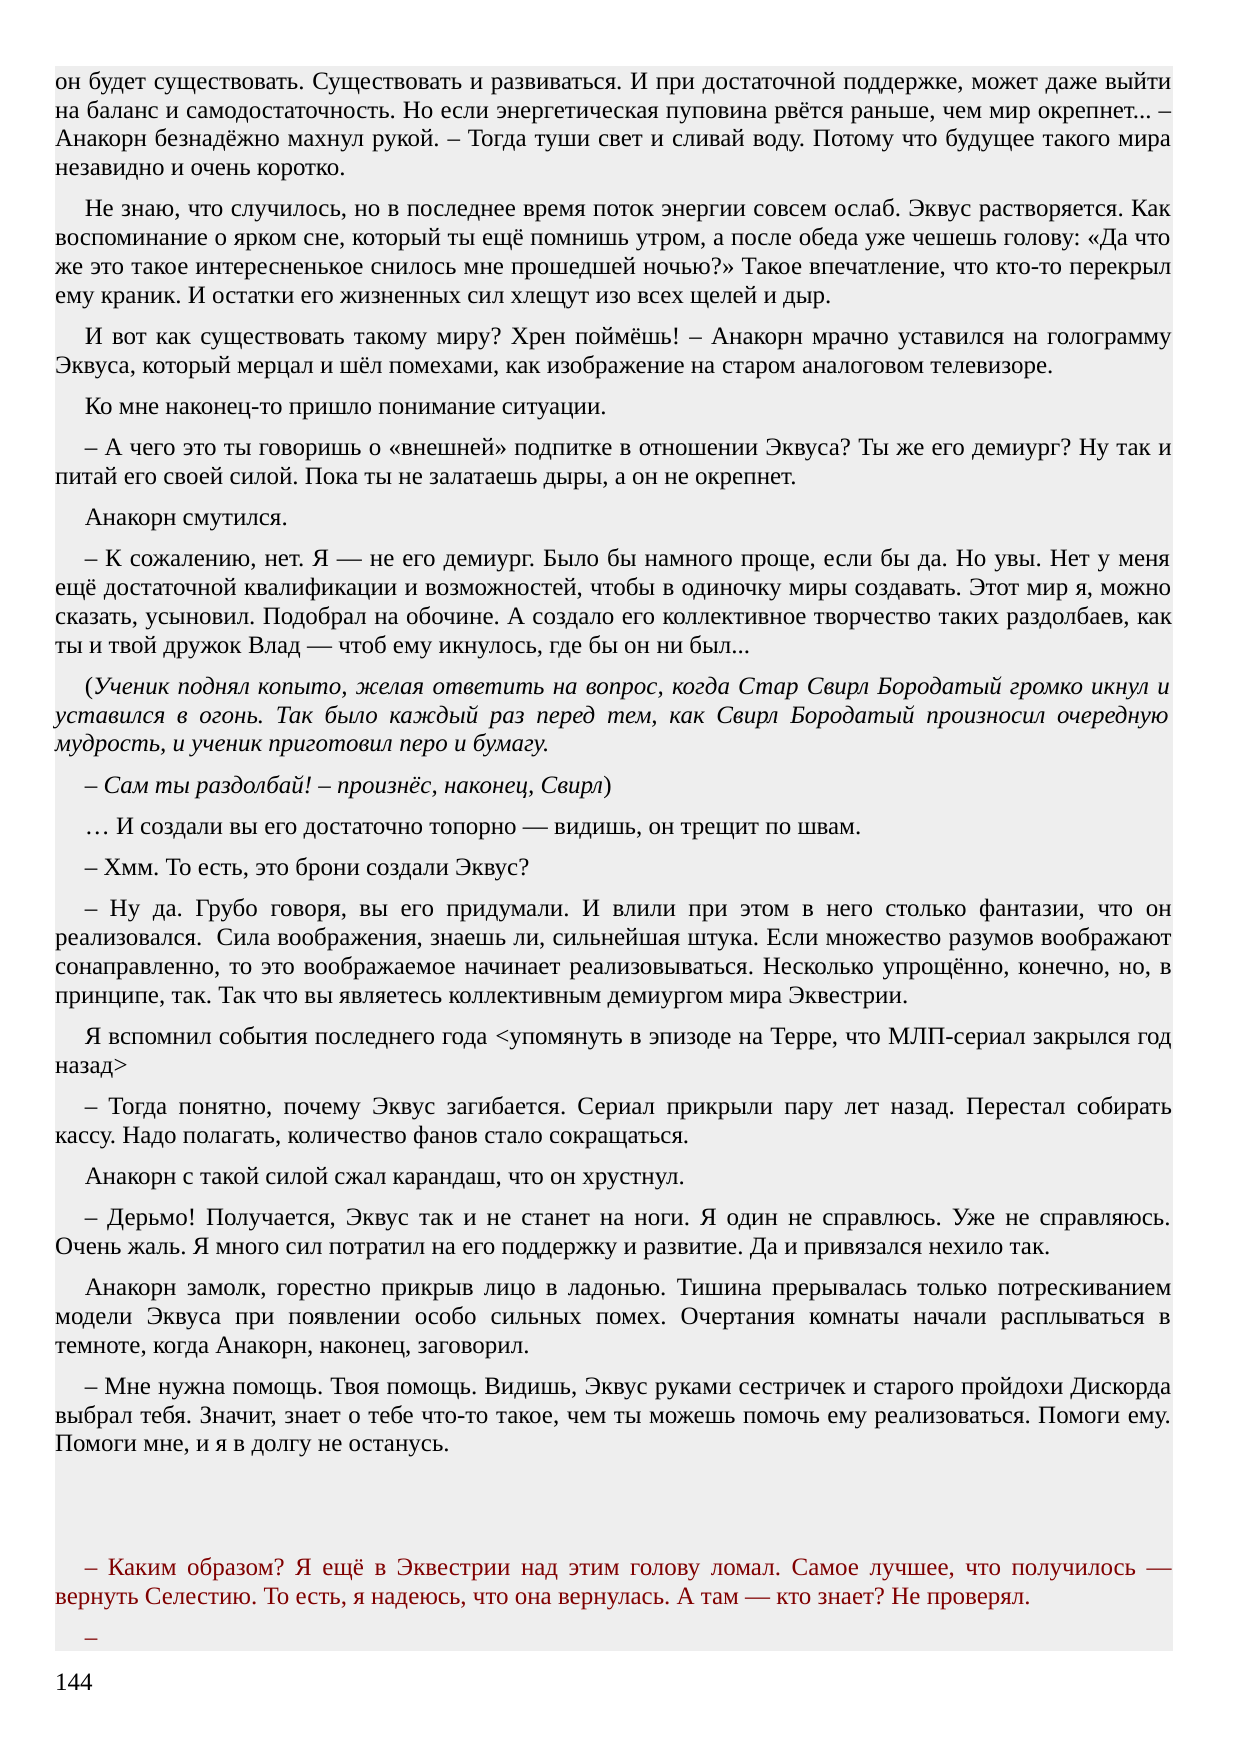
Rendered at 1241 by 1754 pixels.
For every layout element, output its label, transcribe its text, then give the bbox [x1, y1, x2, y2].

text он будет существовать. Существовать и развиваться. И при достаточной поддержке, может даже выйти на баланс и самодостаточность. Но если энергетическая пуповина рвётся раньше, чем мир окрепнет... – Анакорн безнадёжно махнул рукой. – Тогда туши свет и сливай воду. Потому что будущее такого мира незавидно и очень коротко. [55, 66, 1173, 181]
text – А чего это ты говоришь о «внешней» подпитке в отношении Эквуса? Ты же его демиург? Ну так и питай его своей силой. Пока ты не залатаешь дыры, а он не окрепнет. [55, 432, 1173, 490]
text … И создали вы его достаточно топорно — видишь, он трещит по швам. [55, 811, 1173, 840]
text Ко мне наконец-то пришло понимание ситуации. [55, 391, 1173, 420]
text – Хмм. То есть, это брони создали Эквус? [55, 852, 1173, 881]
text Анакорн с такой силой сжал карандаш, что он хрустнул. [55, 1161, 1173, 1190]
text Не знаю, что случилось, но в последнее время поток энергии совсем ослаб. Эквус растворяется. Как воспоминание о ярком сне, который ты ещё помнишь утром, а после обеда уже чешешь голову: «Да что же это такое интересненькое снилось мне прошедшей ночью?» Такое впечатление, что кто-то перекрыл ему краник. И остатки его жизненных сил хлещут изо всех щелей и дыр. [55, 193, 1173, 308]
text Анакорн замолк, горестно прикрыв лицо в ладонью. Тишина прерывалась только потрескиванием модели Эквуса при появлении особо сильных помех. Очертания комнаты начали расплываться в темноте, когда Анакорн, наконец, заговорил. [55, 1272, 1173, 1358]
text – Сам ты раздолбай! – произнёс, наконец, Свирл) [55, 770, 1173, 798]
text – Каким образом? Я ещё в Эквестрии над этим голову ломал. Самое лучшее, что получилось — вернуть Селестию. То есть, я надеюсь, что она вернулась. А там — кто знает? Не проверял. [55, 1552, 1173, 1610]
text – Ну да. Грубо говоря, вы его придумали. И влили при этом в него столько фантазии, что он реализовался. Сила воображения, знаешь ли, сильнейшая штука. Если множество разумов воображают сонаправленно, то это воображаемое начинает реализовываться. Несколько упрощённо, конечно, но, в принципе, так. Так что вы являетесь коллективным демиургом мира Эквестрии. [55, 893, 1173, 1008]
text – Тогда понятно, почему Эквус загибается. Сериал прикрыли пару лет назад. Перестал собирать кассу. Надо полагать, количество фанов стало сокращаться. [55, 1091, 1173, 1148]
text (Ученик поднял копыто, желая ответить на вопрос, когда Стар Свирл Бородатый громко икнул и уставился в огонь. Так было каждый раз перед тем, как Свирл Бородатый произносил очередную мудрость, и ученик приготовил перо и бумагу. [55, 671, 1173, 757]
text И вот как существовать такому миру? Хрен поймёшь! – Анакорн мрачно уставился на голограмму Эквуса, который мерцал и шёл помехами, как изображение на старом аналоговом телевизоре. [55, 321, 1173, 378]
text Я вспомнил события последнего года <упомянуть в эпизоде на Терре, что МЛП-сериал закрылся год назад> [55, 1021, 1173, 1078]
text Анакорн смутился. [55, 502, 1173, 531]
text – Дерьмо! Получается, Эквус так и не станет на ноги. Я один не справлюсь. Уже не справляюсь. Очень жаль. Я много сил потратил на его поддержку и развитие. Да и привязался нехило так. [55, 1202, 1173, 1260]
text – К сожалению, нет. Я — не его демиург. Было бы намного проще, если бы да. Но увы. Нет у меня ещё достаточной квалификации и возможностей, чтобы в одиночку миры создавать. Этот мир я, можно сказать, усыновил. Подобрал на обочине. А создало его коллективное творчество таких раздолбаев, как ты и твой дружок Влад — чтоб ему икнулось, где бы он ни был... [55, 543, 1173, 658]
text – [55, 1622, 1173, 1651]
text – Мне нужна помощь. Твоя помощь. Видишь, Эквус руками сестричек и старого пройдохи Дискорда выбрал тебя. Значит, знает о тебе что-то такое, чем ты можешь помочь ему реализоваться. Помоги ему. Помоги мне, и я в долгу не останусь. [55, 1371, 1173, 1457]
